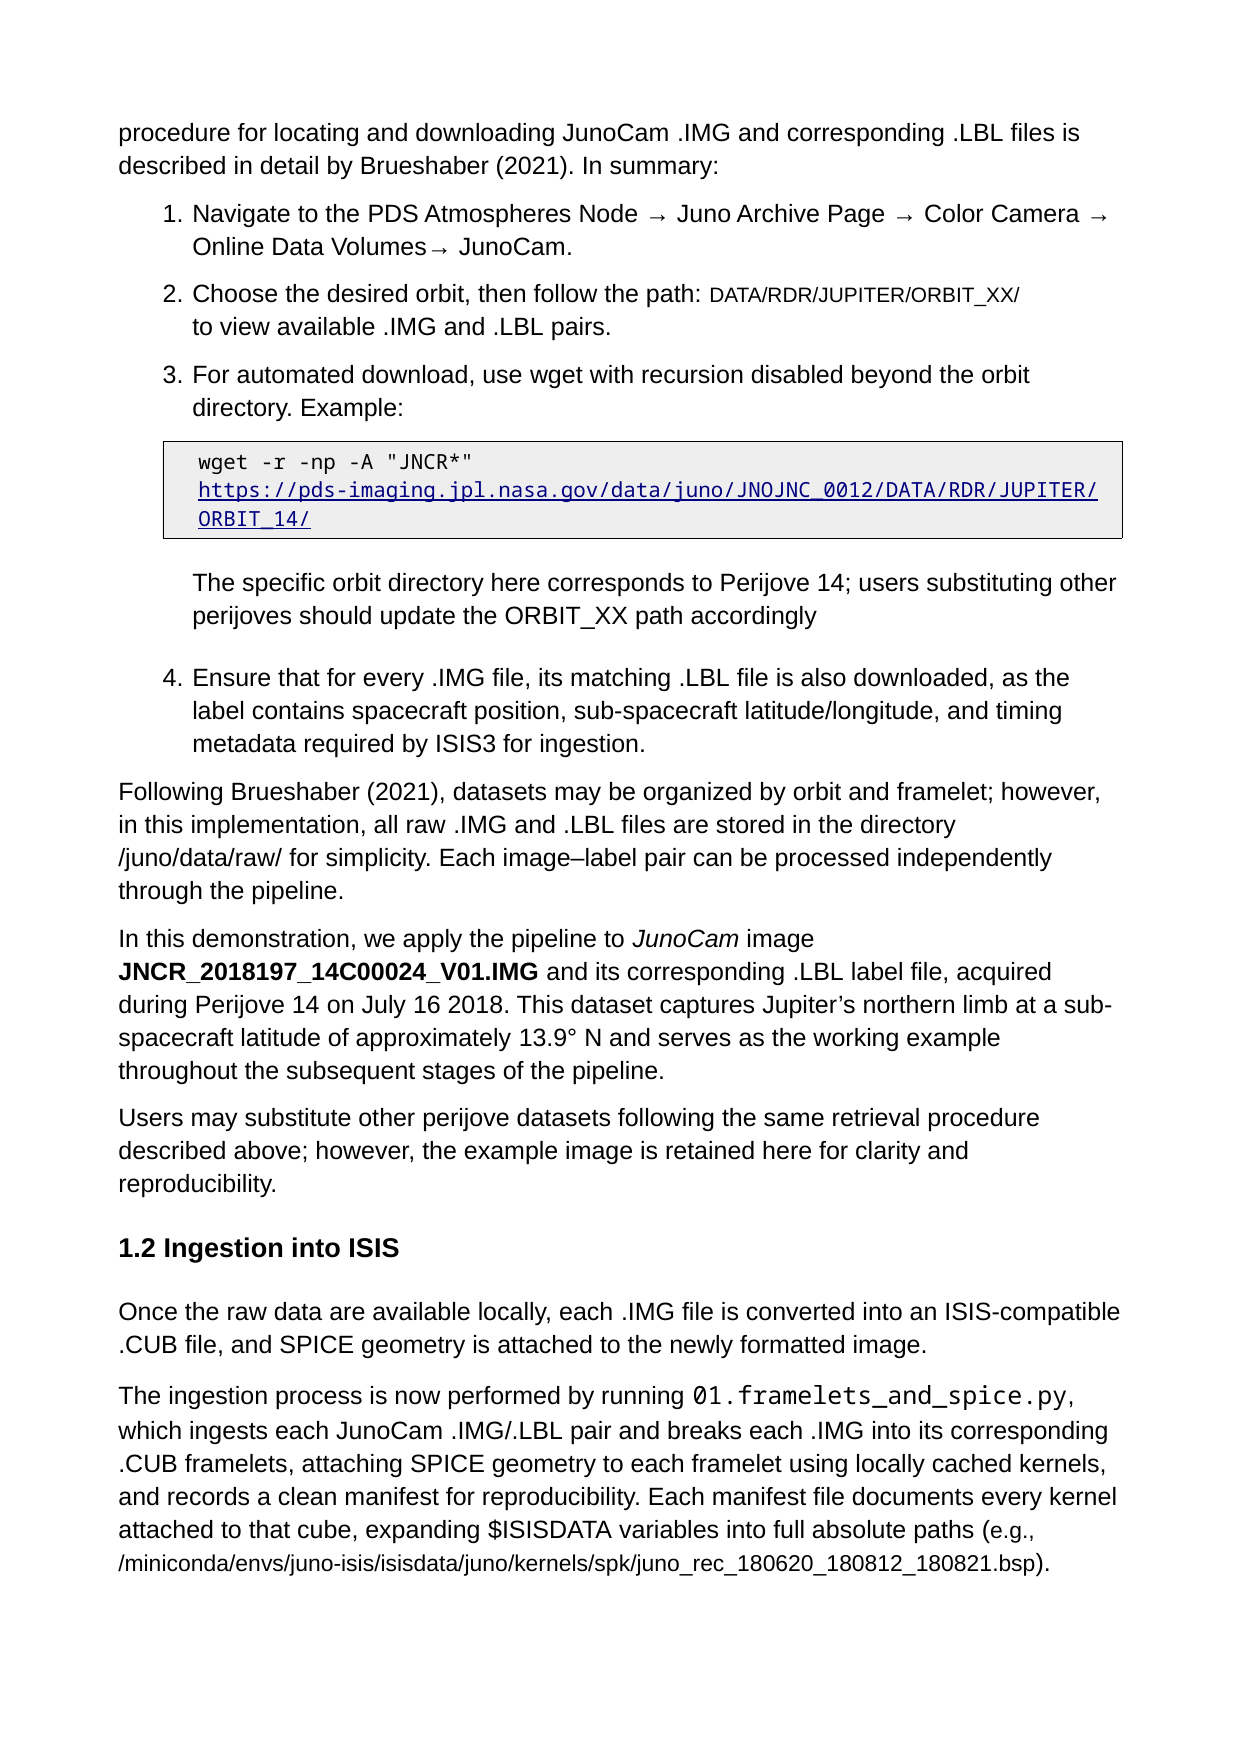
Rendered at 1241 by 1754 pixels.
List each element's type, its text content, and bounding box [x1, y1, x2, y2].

text 1.2 Ingestion into ISIS [118, 1232, 1063, 1263]
list Ensure that for every .IMG file, its matching .LBL file is also downloaded, as the label contains spacecraft position, sub-spacecraft latitude/longitude, and timing metadata required by ISIS3 for ingestion. [162, 663, 1122, 758]
text Following Brueshaber (2021), datasets may be organized by orbit and framelet; however, in this implementation, all raw .IMG and .LBL files are stored in the directory /juno/data/raw/ for simplicity. Each image–label pair can be processed independently through the pipeline. [118, 777, 1122, 905]
text Users may substitute other perijove datasets following the same retrieval procedure described above; however, the example image is retained here for clarity and reproducibility. [118, 1103, 1063, 1198]
list The specific orbit directory here corresponds to Perijove 14; users substituting other perijoves should update the ORBIT_XX path accordingly [162, 568, 1122, 629]
text In this demonstration, we apply the pipeline to JunoCam image JNCR_2018197_14C00024_V01.IMG and its corresponding .LBL label file, acquired during Perijove 14 on July 16 2018. This dataset captures Jupiter’s northern limb at a sub-spacecraft latitude of approximately 13.9° N and serves as the working example throughout the subsequent stages of the pipeline. [118, 923, 1122, 1084]
list Navigate to the PDS Atmospheres Node → Juno Archive Page → Color Camera → Online Data Volumes→ JunoCam. [162, 199, 1122, 261]
list For automated download, use wget with recursion disabled beyond the orbit directory. Example: [162, 360, 1122, 422]
list Choose the desired orbit, then follow the path: DATA/RDR/JUPITER/ORBIT_XX/ to view available .IMG and .LBL pairs. [162, 279, 1122, 341]
text The ingestion process is now performed by running 01.framelets_and_spice.py, which ingests each JunoCam .IMG/.LBL pair and breaks each .IMG into its corresponding .CUB framelets, attaching SPICE geometry to each framelet using locally cached kernels, and records a clean manifest for reproducibility. Each manifest file documents every kernel attached to that cube, expanding $ISISDATA variables into full absolute paths (e.g., /miniconda/envs/juno-isis/isisdata/juno/kernels/spk/juno_rec_180620_180812_180821.bsp). [118, 1378, 1122, 1577]
list wget -r -np -A "JNCR*" https://pds-imaging.jpl.nasa.gov/data/juno/JNOJNC_0012/DATA/RDR/JUPITER/ORBIT_14/ [164, 442, 1122, 538]
text procedure for locating and downloading JunoCam .IMG and corresponding .LBL files is described in detail by Brueshaber (2021). In summary: [118, 118, 1122, 180]
text Once the raw data are available locally, each .IMG file is converted into an ISIS-compatible .CUB file, and SPICE geometry is attached to the newly formatted image. [118, 1297, 1122, 1359]
